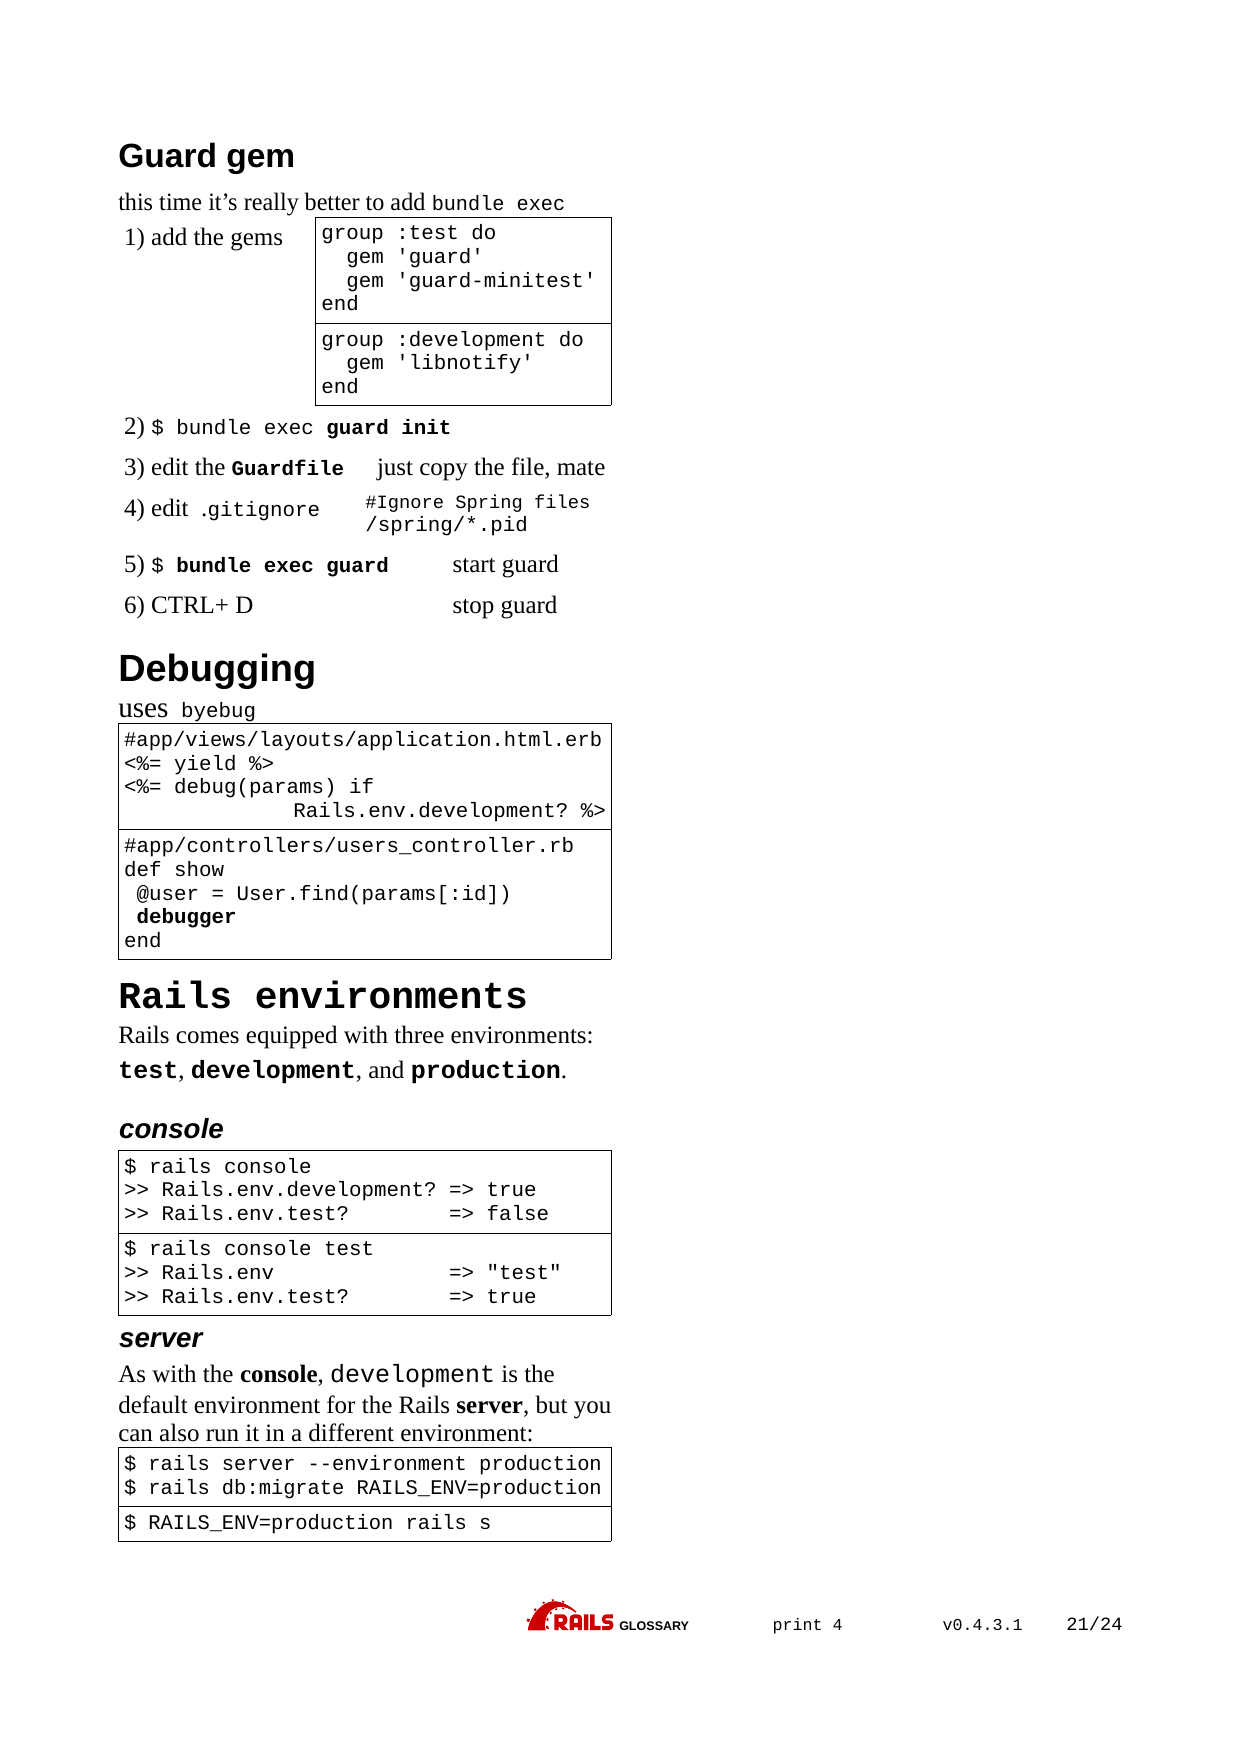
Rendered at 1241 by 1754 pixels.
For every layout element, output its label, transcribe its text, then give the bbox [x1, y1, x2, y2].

text As with the console, development is the default environment for the Rails server, but you can also run it in a different environment: [118, 1359, 611, 1447]
subtitle Guard gem [118, 136, 611, 174]
table_cell [118, 323, 315, 405]
table_header $ rails server --environment production $ rails db:migrate RAILS_ENV=production [119, 1448, 611, 1506]
table_cell 3) edit the Guardfile [118, 446, 371, 487]
text Rails comes equipped with three environments: test, development, and production. [118, 1020, 611, 1086]
table_cell start guard [447, 544, 611, 585]
table_cell 4) edit .gitignore [118, 488, 359, 544]
subtitle Debugging [118, 646, 611, 690]
table_cell 5) $ bundle exec guard [118, 544, 447, 585]
table_cell 2) $ bundle exec guard init [118, 405, 611, 446]
table_header #app/views/layouts/application.html.erb <%= yield %> <%= debug(params) if Rails.env.development? %> [119, 724, 611, 829]
text this time it’s really better to add bundle exec [118, 187, 611, 217]
text uses byebug [118, 690, 611, 723]
table_cell $ RAILS_ENV=production rails s [119, 1507, 611, 1541]
subtitle Rails environments [118, 977, 611, 1020]
table_cell 6) CTRL+ D [118, 585, 447, 625]
subtitle server [119, 1321, 611, 1353]
table_header $ rails console >> Rails.env.development? => true >> Rails.env.test? => false [119, 1151, 611, 1232]
table_cell #app/controllers/users_controller.rb def show @user = User.find(params[:id]) debugger end [119, 830, 611, 959]
subtitle console [119, 1112, 611, 1144]
table_header group :test do gem 'guard' gem 'guard-minitest' end [316, 218, 611, 323]
table_cell just copy the file, mate [371, 446, 611, 487]
table_header 1) add the gems [118, 217, 315, 323]
table_cell $ rails console test >> Rails.env => "test" >> Rails.env.test? => true [119, 1234, 611, 1315]
table_cell stop guard [447, 585, 611, 625]
table_cell #Ignore Spring files /spring/*.pid [360, 488, 611, 544]
table_cell group :development do gem 'libnotify' end [316, 324, 611, 405]
